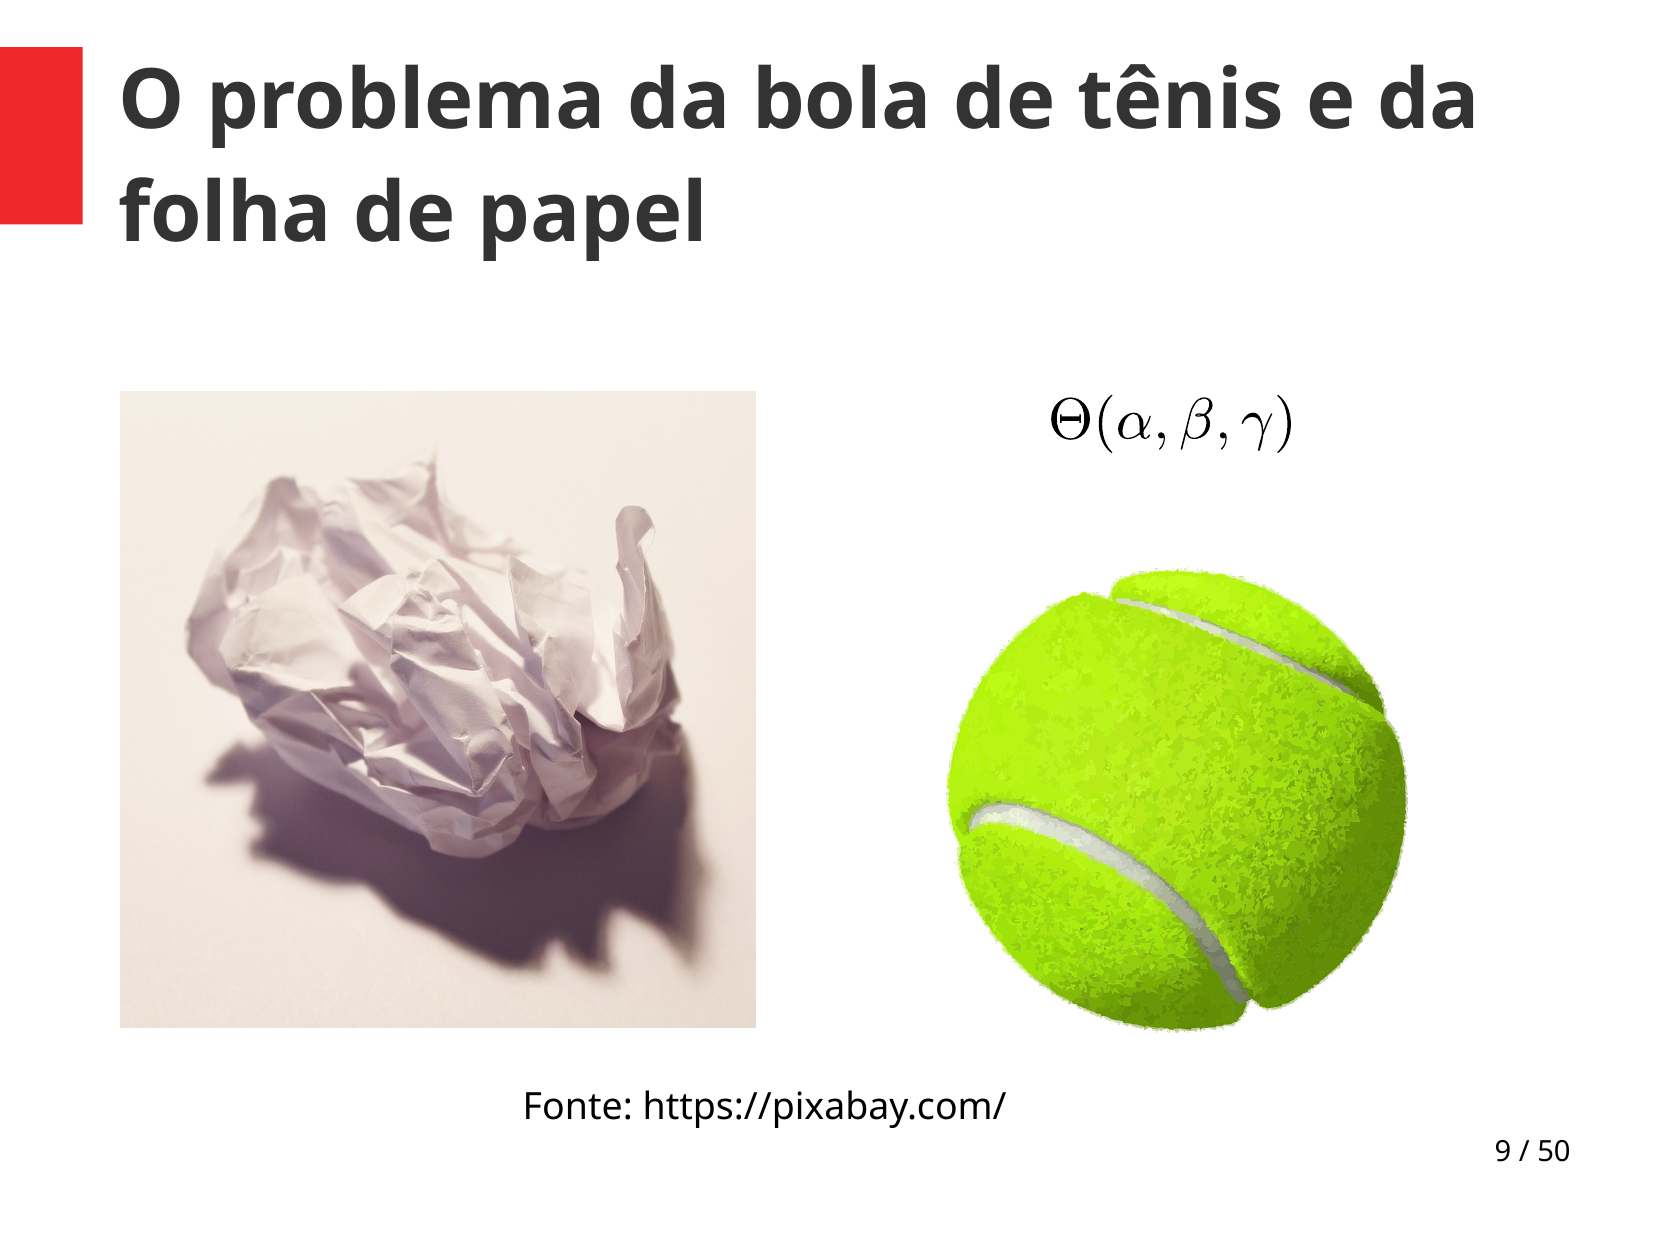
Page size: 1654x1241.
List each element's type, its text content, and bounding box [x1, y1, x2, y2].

text_box [1051, 394, 1291, 477]
text_box Fonte: https://pixabay.com/ [507, 1072, 1087, 1174]
title O problema da bola de tênis e da folha de papel [118, 49, 1571, 257]
picture [120, 391, 756, 1028]
picture [944, 566, 1408, 1033]
